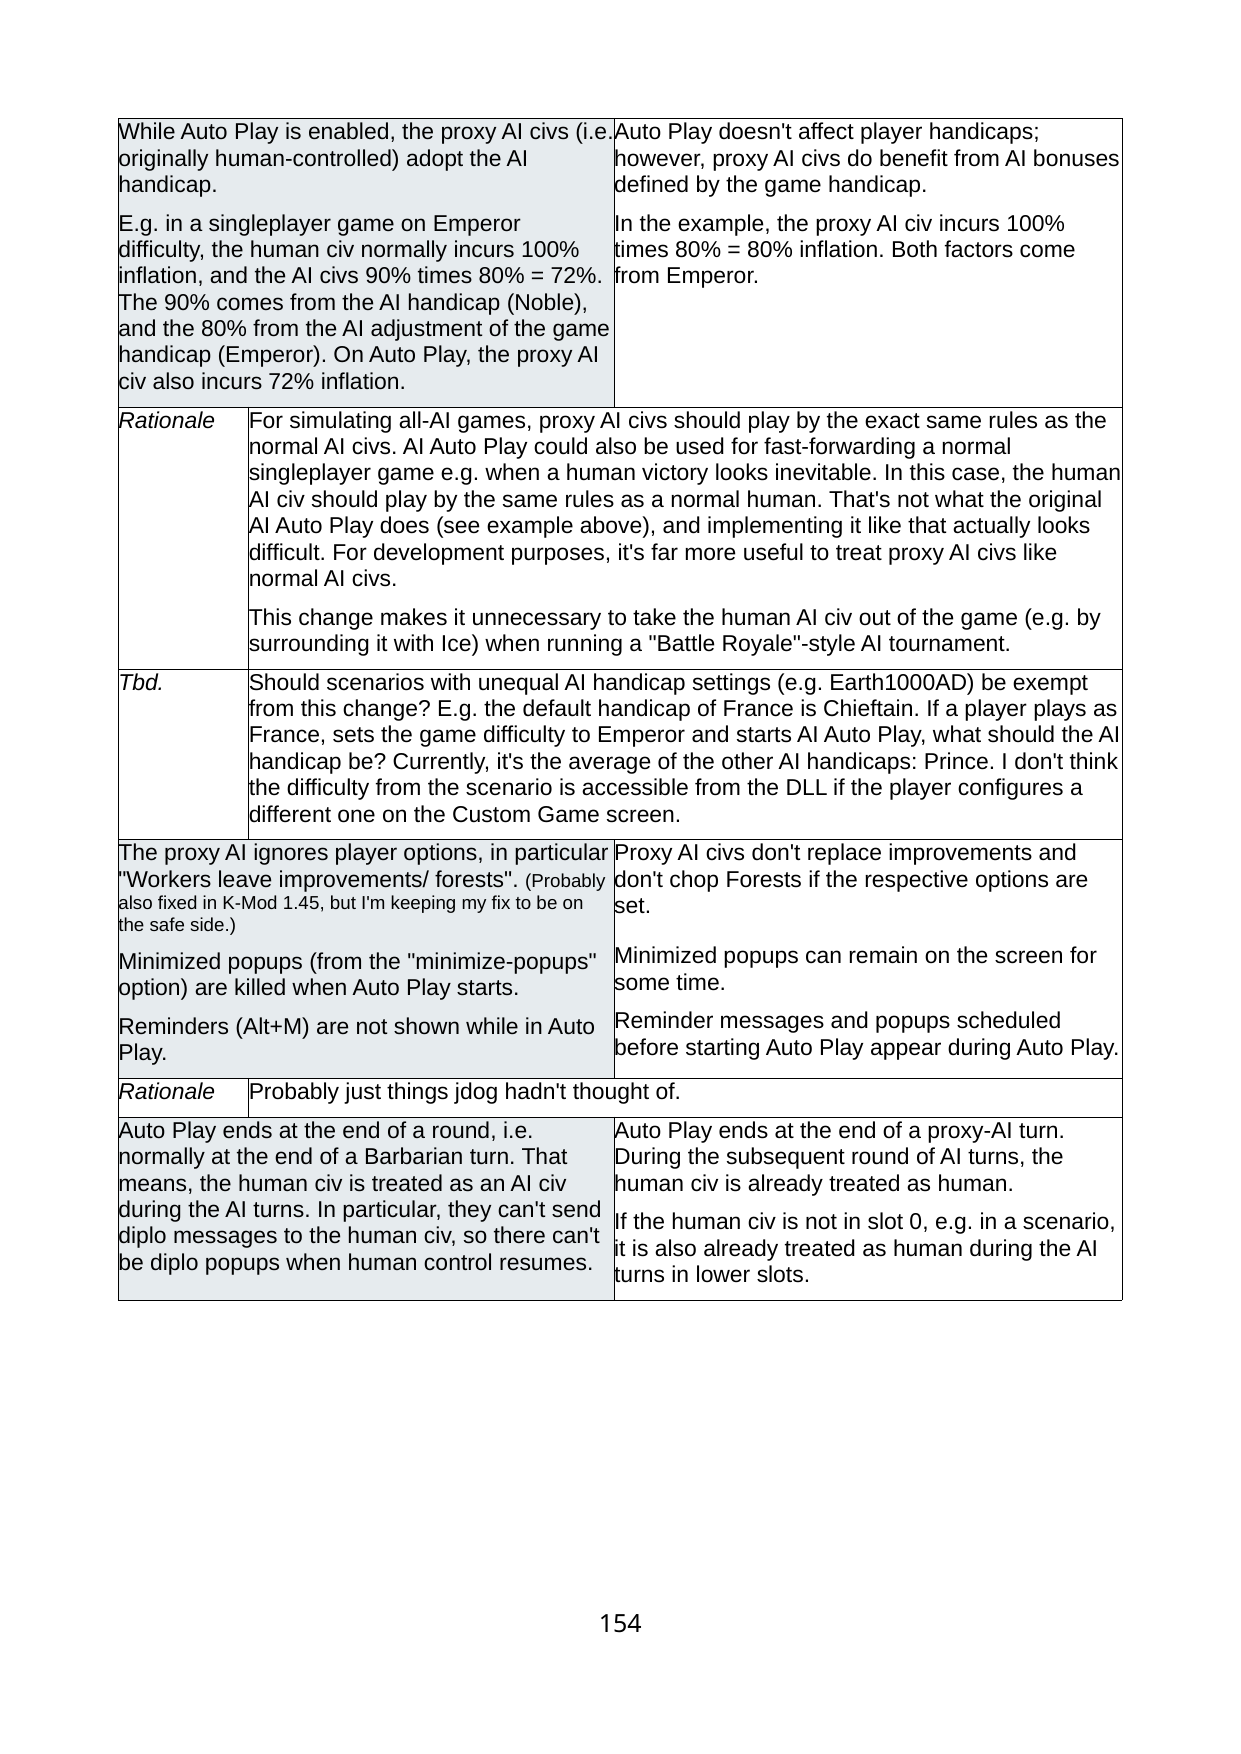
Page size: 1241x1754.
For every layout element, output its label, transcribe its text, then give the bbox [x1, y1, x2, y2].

table_cell Auto Play ends at the end of a proxy-AI turn. During the subsequent round of AI turns, the human civ is already treated as human. If the human civ is not in slot 0, e.g. in a scenario, it is also already treated as human during the AI turns in lower slots. [615, 1118, 1122, 1300]
table_cell For simulating all-AI games, proxy AI civs should play by the exact same rules as the normal AI civs. AI Auto Play could also be used for fast-forwarding a normal singleplayer game e.g. when a human victory looks inevitable. In this case, the human AI civ should play by the same rules as a normal human. That's not what the original AI Auto Play does (see example above), and implementing it like that actually looks difficult. For development purposes, it's far more useful to treat proxy AI civs like normal AI civs. This change makes it unnecessary to take the human AI civ out of the game (e.g. by surrounding it with Ice) when running a "Battle Royale"-style AI tournament. [249, 408, 1122, 669]
table_cell Auto Play doesn't affect player handicaps; however, proxy AI civs do benefit from AI bonuses defined by the game handicap. In the example, the proxy AI civ incurs 100% times 80% = 80% inflation. Both factors come from Emperor. [615, 119, 1122, 407]
table_cell Rationale [119, 1079, 248, 1117]
table_cell Should scenarios with unequal AI handicap settings (e.g. Earth1000AD) be exempt from this change? E.g. the default handicap of France is Chieftain. If a player plays as France, sets the game difficulty to Emperor and starts AI Auto Play, what should the AI handicap be? Currently, it's the average of the other AI handicaps: Prince. I don't think the difficulty from the scenario is accessible from the DLL if the player configures a different one on the Custom Game screen. [249, 670, 1122, 839]
table_cell Auto Play ends at the end of a round, i.e. normally at the end of a Barbarian turn. That means, the human civ is treated as an AI civ during the AI turns. In particular, they can't send diplo messages to the human civ, so there can't be diplo popups when human control resumes. [119, 1118, 614, 1300]
table_cell Probably just things jdog hadn't thought of. [249, 1079, 1122, 1117]
table_cell While Auto Play is enabled, the proxy AI civs (i.e. originally human-controlled) adopt the AI handicap. E.g. in a singleplayer game on Emperor difficulty, the human civ normally incurs 100% inflation, and the AI civs 90% times 80% = 72%. The 90% comes from the AI handicap (Noble), and the 80% from the AI adjustment of the game handicap (Emperor). On Auto Play, the proxy AI civ also incurs 72% inflation. [119, 119, 614, 407]
table_cell Tbd. [119, 670, 248, 839]
table_cell The proxy AI ignores player options, in particular "Workers leave improvements/ forests". (Probably also fixed in K-Mod 1.45, but I'm keeping my fix to be on the safe side.) Minimized popups (from the "minimize-popups" option) are killed when Auto Play starts. Reminders (Alt+M) are not shown while in Auto Play. [119, 840, 614, 1078]
table_cell Proxy AI civs don't replace improvements and don't chop Forests if the respective options are set. Minimized popups can remain on the screen for some time. Reminder messages and popups scheduled before starting Auto Play appear during Auto Play. [615, 840, 1122, 1078]
table_cell Rationale [119, 408, 248, 669]
